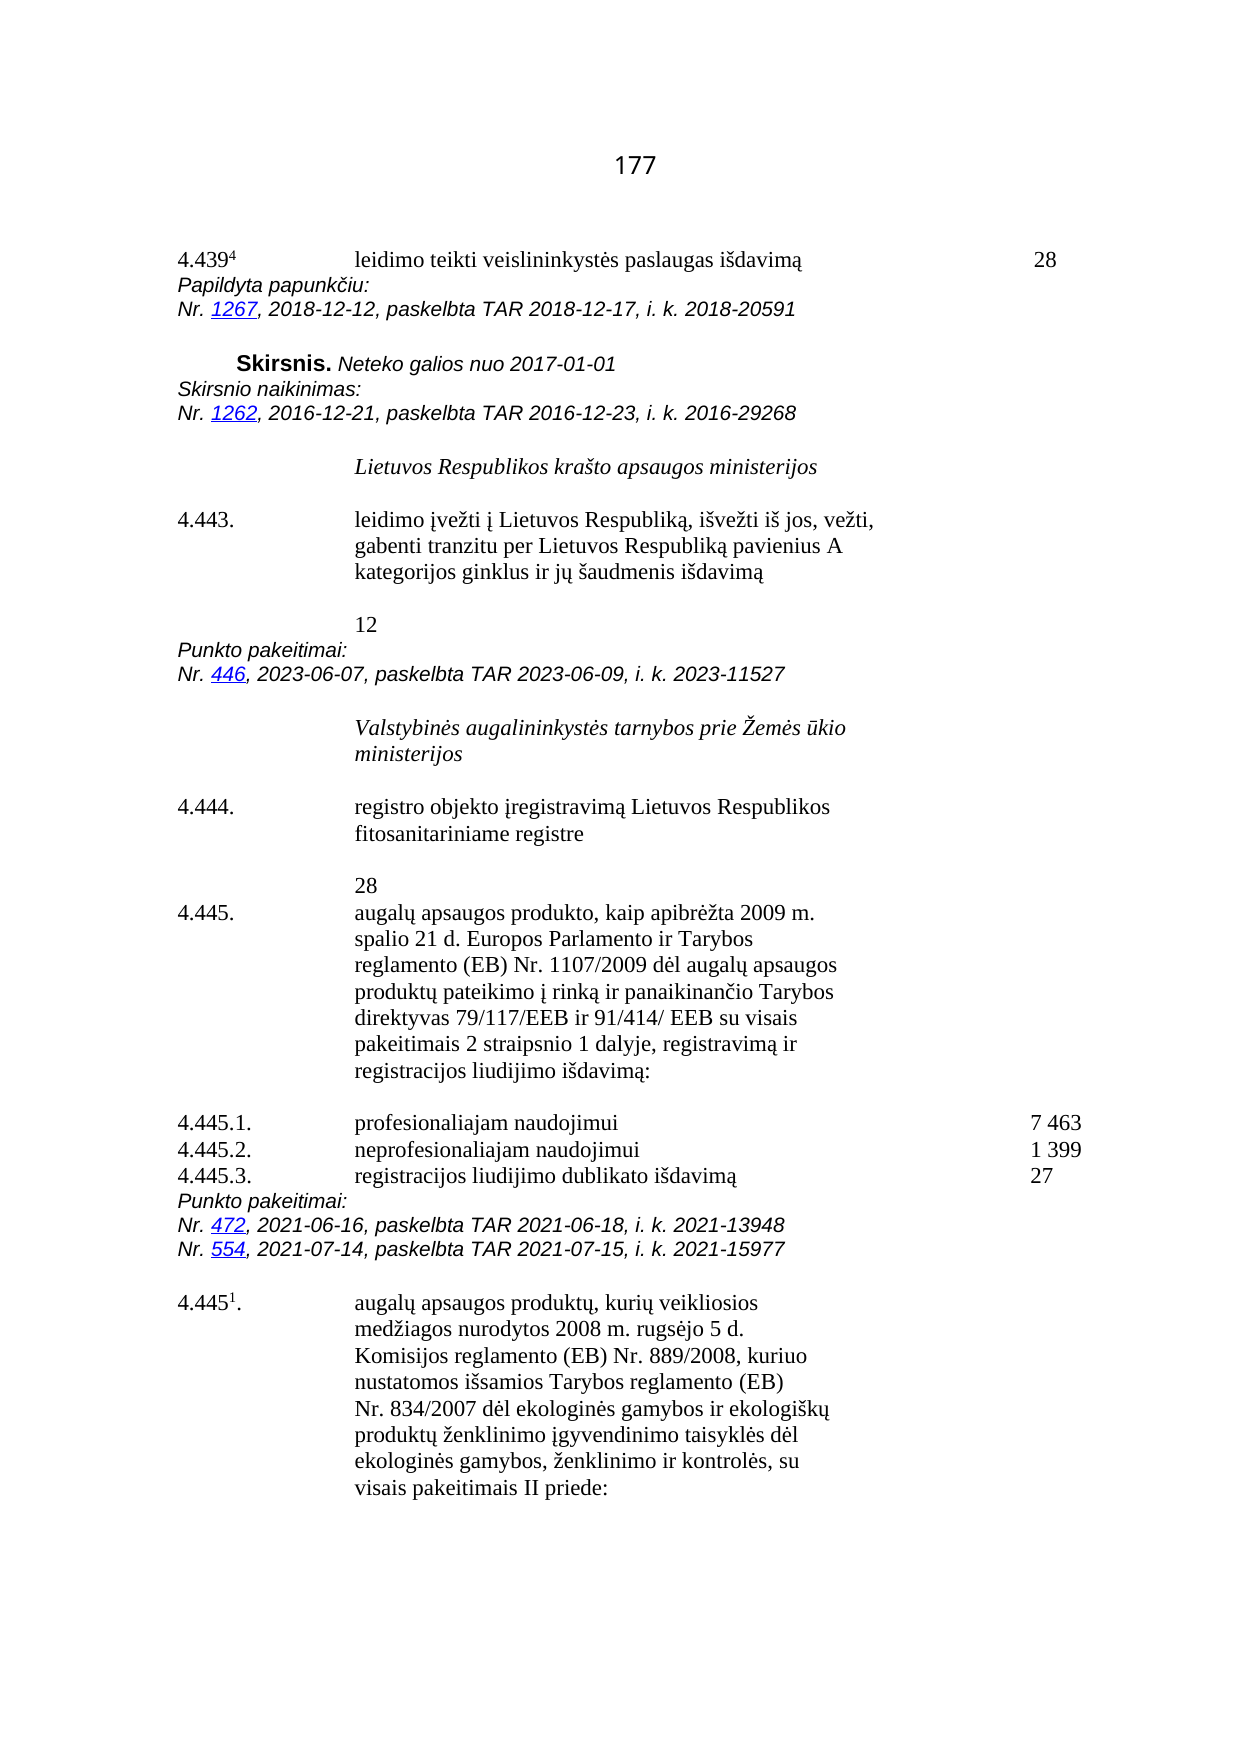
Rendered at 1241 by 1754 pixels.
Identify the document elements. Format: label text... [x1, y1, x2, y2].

text Nr. 472, 2021-06-16, paskelbta TAR 2021-06-18, i. k. 2021-13948 [177, 1212, 1092, 1236]
text 4.445. augalų apsaugos produkto, kaip apibrėžta 2009 m. spalio 21 d. Europos Parlamento ir Tarybos reglamento (EB) Nr. 1107/2009 dėl augalų apsaugos produktų pateikimo į rinką ir panaikinančio Tarybos direktyvas 79/117/EEB ir 91/414/ EEB su visais pakeitimais 2 straipsnio 1 dalyje, registravimą ir registracijos liudijimo išdavimą: [177, 899, 841, 1109]
text Punkto pakeitimai: [177, 1188, 1092, 1212]
text Skirsnio naikinimas: [177, 376, 1092, 400]
text Valstybinės augalininkystės tarnybos prie Žemės ūkio ministerijos [354, 714, 945, 793]
text Skirsnis. Neteko galios nuo 2017-01-01 [177, 350, 1092, 376]
text 4.445.2. neprofesionaliajam naudojimui 1 399 [177, 1136, 1092, 1162]
text 4.445.3. registracijos liudijimo dublikato išdavimą 27 [177, 1162, 1092, 1188]
text 4.4394 leidimo teikti veislininkystės paslaugas išdavimą 28 [177, 244, 1092, 273]
text Nr. 446, 2023-06-07, paskelbta TAR 2023-06-09, i. k. 2023-11527 [177, 661, 1092, 685]
text Nr. 1262, 2016-12-21, paskelbta TAR 2016-12-23, i. k. 2016-29268 [177, 400, 1092, 424]
text 4.443. leidimo įvežti į Lietuvos Respubliką, išvežti iš jos, vežti, gabenti tranzitu per Lietuvos Respubliką pavienius A kategorijos ginklus ir jų šaudmenis išdavimą 12 [177, 506, 945, 637]
text Nr. 1267, 2018-12-12, paskelbta TAR 2018-12-17, i. k. 2018-20591 [177, 297, 1092, 321]
text 4.4451. augalų apsaugos produktų, kurių veikliosios medžiagos nurodytos 2008 m. rugsėjo 5 d. Komisijos reglamento (EB) Nr. 889/2008, kuriuo nustatomos išsamios Tarybos reglamento (EB) Nr. 834/2007 dėl ekologinės gamybos ir ekologiškų produktų ženklinimo įgyvendinimo taisyklės dėl ekologinės gamybos, ženklinimo ir kontrolės, su visais pakeitimais II priede: [177, 1289, 841, 1526]
text fitosanitariniame registre 28 [354, 819, 945, 899]
text Nr. 554, 2021-07-14, paskelbta TAR 2021-07-15, i. k. 2021-15977 [177, 1236, 1092, 1260]
text Papildyta papunkčiu: [177, 273, 1092, 297]
text 4.445.1. profesionaliajam naudojimui 7 463 [177, 1109, 1092, 1136]
text 4.444. registro objekto įregistravimą Lietuvos Respublikos [177, 793, 945, 819]
text Punkto pakeitimai: [177, 637, 1092, 661]
text Lietuvos Respublikos krašto apsaugos ministerijos [354, 453, 945, 506]
